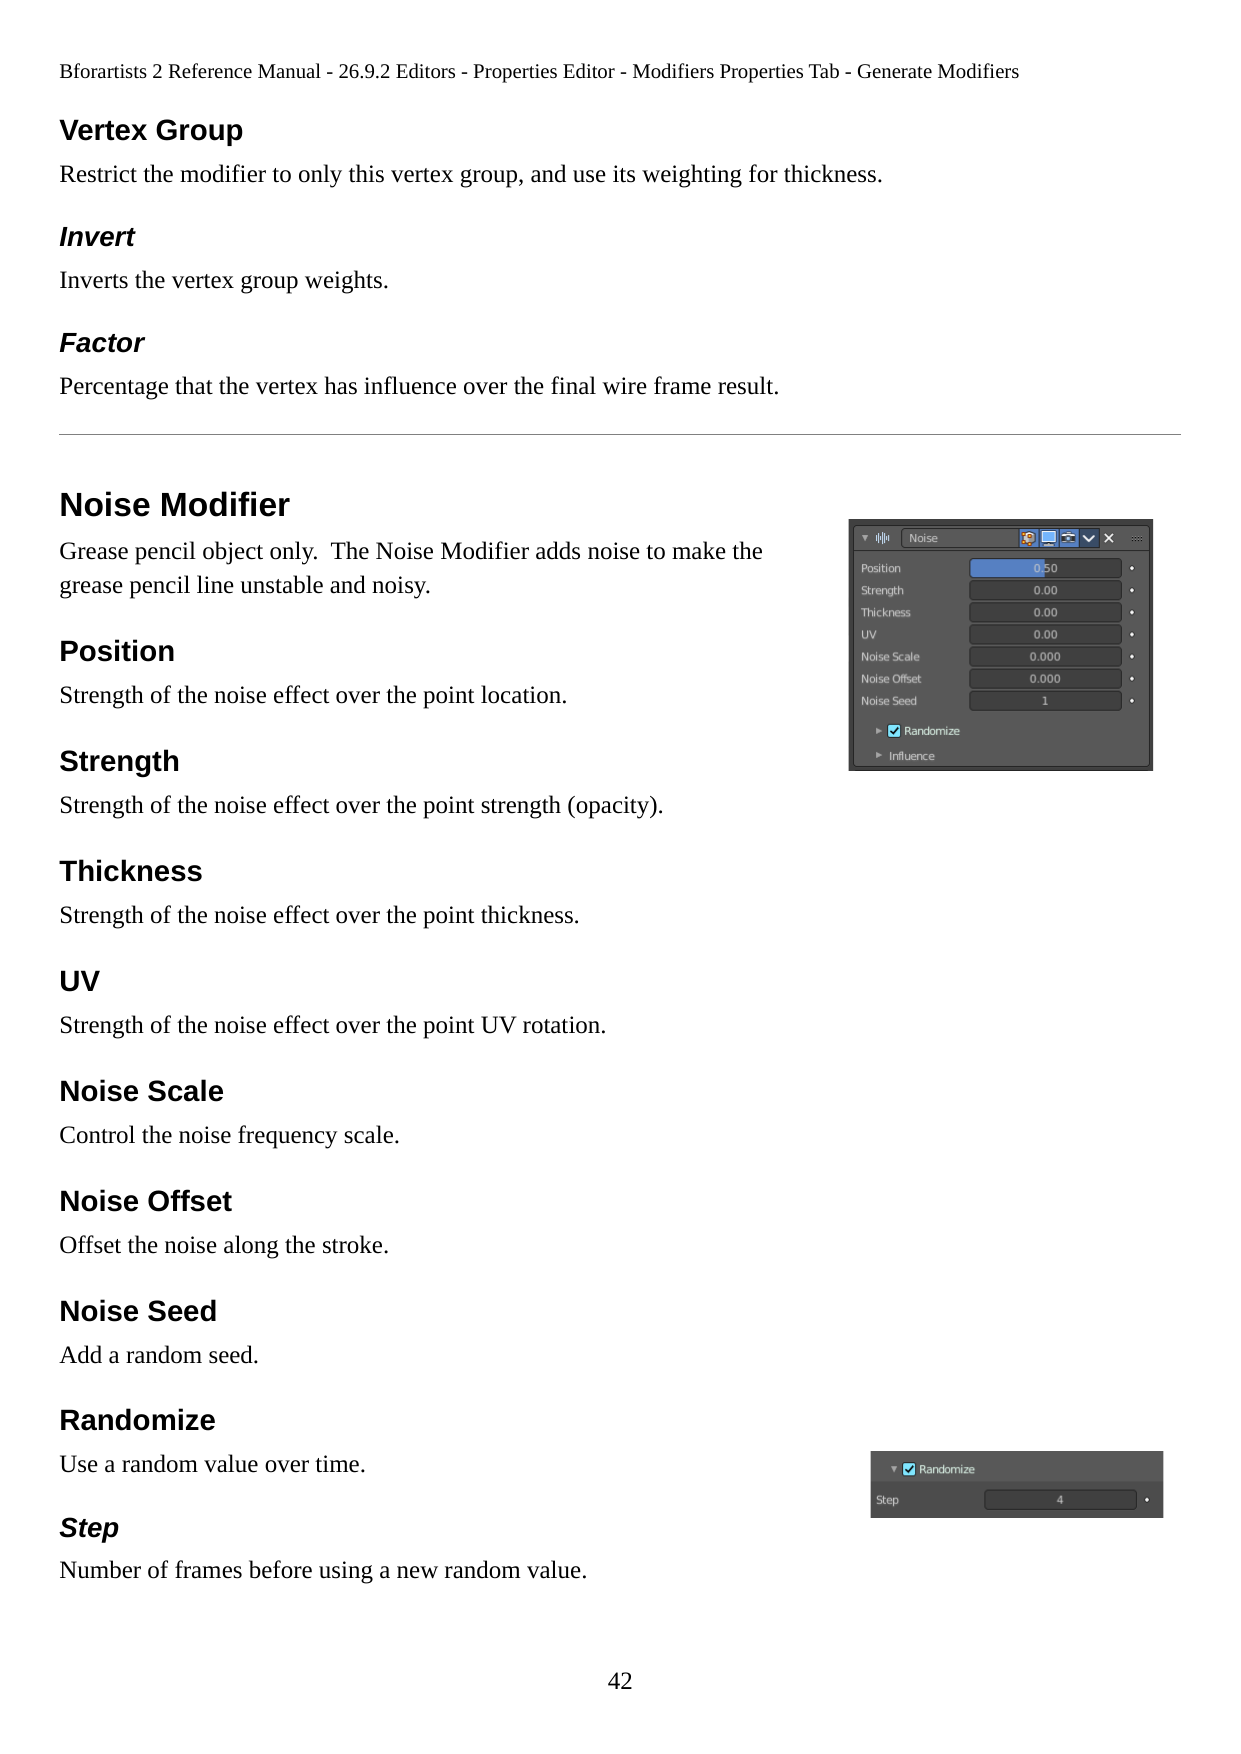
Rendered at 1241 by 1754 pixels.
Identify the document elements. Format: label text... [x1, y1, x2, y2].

text Use a random value over time. [59, 1449, 1181, 1478]
subtitle Noise Modifier [59, 485, 1181, 523]
subtitle Factor [59, 326, 1181, 358]
text Add a random seed. [59, 1340, 1181, 1368]
subtitle Position [59, 634, 848, 668]
text Restrict the modifier to only this vertex group, and use its weighting for thickness. [59, 159, 1181, 188]
subtitle Noise Offset [59, 1183, 1181, 1217]
subtitle Step [59, 1511, 1181, 1543]
text Percentage that the vertex has influence over the final wire frame result. [59, 371, 1181, 399]
text Strength of the noise effect over the point strength (opacity). [59, 790, 1181, 819]
subtitle UV [59, 964, 1181, 997]
text Number of frames before using a new random value. [59, 1556, 1181, 1584]
picture [848, 519, 1154, 771]
subtitle Vertex Group [59, 113, 1181, 146]
text Strength of the noise effect over the point location. [59, 680, 848, 709]
subtitle Thickness [59, 854, 1181, 888]
subtitle Noise Seed [59, 1293, 1181, 1327]
text Strength of the noise effect over the point thickness. [59, 900, 1181, 929]
subtitle Noise Scale [59, 1074, 1181, 1107]
subtitle Randomize [59, 1403, 1181, 1437]
subtitle Strength [59, 744, 1181, 778]
subtitle [1154, 634, 1181, 668]
text Grease pencil object only. The Noise Modifier adds noise to make the grease pencil line unstable and noisy. [59, 536, 848, 599]
text Offset the noise along the stroke. [59, 1230, 1181, 1258]
text Strength of the noise effect over the point UV rotation. [59, 1010, 1181, 1039]
text Inverts the vertex group weights. [59, 265, 1181, 293]
subtitle Invert [59, 220, 1181, 252]
picture [870, 1451, 1164, 1518]
text Control the noise frequency scale. [59, 1120, 1181, 1149]
